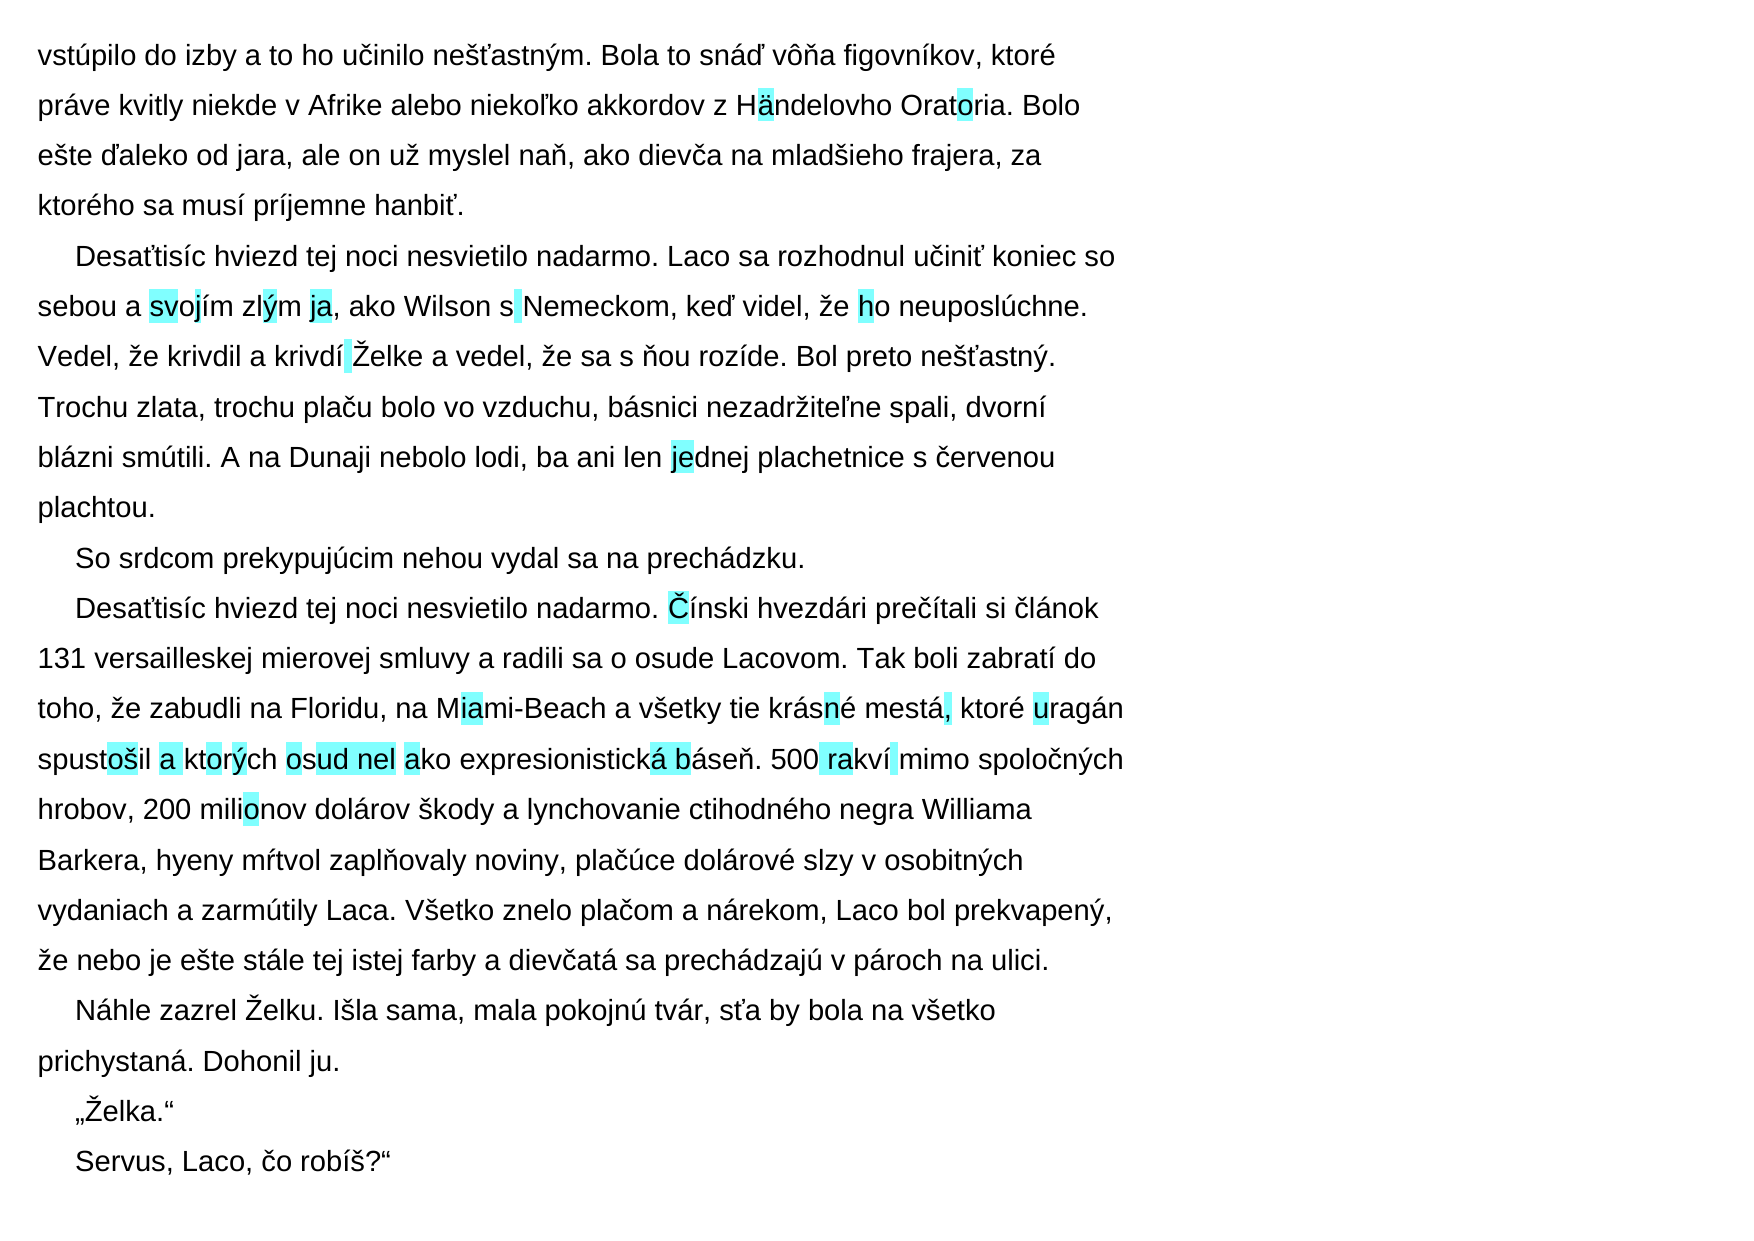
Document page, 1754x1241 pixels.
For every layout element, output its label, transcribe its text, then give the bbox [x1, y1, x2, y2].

text Náhle zazrel Želku. Išla sama, mala pokojnú tvár, sťa by bola na všetko prichystaná. Dohonil ju. [37, 993, 1130, 1077]
text So srdcom prekypujúcim nehou vydal sa na prechádzku. [37, 541, 1130, 574]
text Desaťtisíc hviezd tej noci nesvietilo nadarmo. Čínski hvezdári prečítali si článok 131 versailleskej mierovej smluvy a radili sa o osude Lacovom. Tak boli zabratí do toho, že zabudli na Floridu, na Miami-Beach a všetky tie krásné mestá, ktoré uragán spustošil a ktorých osud nel ako expresionistická báseň. 500 rakví mimo spoločných hrobov, 200 milionov dolárov škody a lynchovanie ctihodného negra Williama Barkera, hyeny mŕtvol zaplňovaly noviny, plačúce dolárové slzy v osobitných vydaniach a zarmútily Laca. Všetko znelo plačom a nárekom, Laco bol prekvapený, že nebo je ešte stále tej istej farby a dievčatá sa prechádzajú v pároch na ulici. [37, 591, 1130, 977]
text Desaťtisíc hviezd tej noci nesvietilo nadarmo. Laco sa rozhodnul učiniť koniec so sebou a svojím zlým ja, ako Wilson s Nemeckom, keď videl, že ho neuposlúchne. Vedel, že krivdil a krivdí Želke a vedel, že sa s ňou rozíde. Bol preto nešťastný. Trochu zlata, trochu plaču bolo vo vzduchu, básnici nezadržiteľne spali, dvorní blázni smútili. A na Dunaji nebolo lodi, ba ani len jednej plachetnice s červenou plachtou. [37, 239, 1130, 524]
text vstúpilo do izby a to ho učinilo nešťastným. Bola to snáď vôňa figovníkov, ktoré práve kvitly niekde v Afrike alebo niekoľko akkordov z Händelovho Oratoria. Bolo ešte ďaleko od jara, ale on už myslel naň, ako dievča na mladšieho frajera, za ktorého sa musí príjemne hanbiť. [37, 37, 1130, 222]
text „Želka.“ [37, 1094, 1130, 1128]
text Servus, Laco, čo robíš?“ [37, 1144, 1130, 1178]
